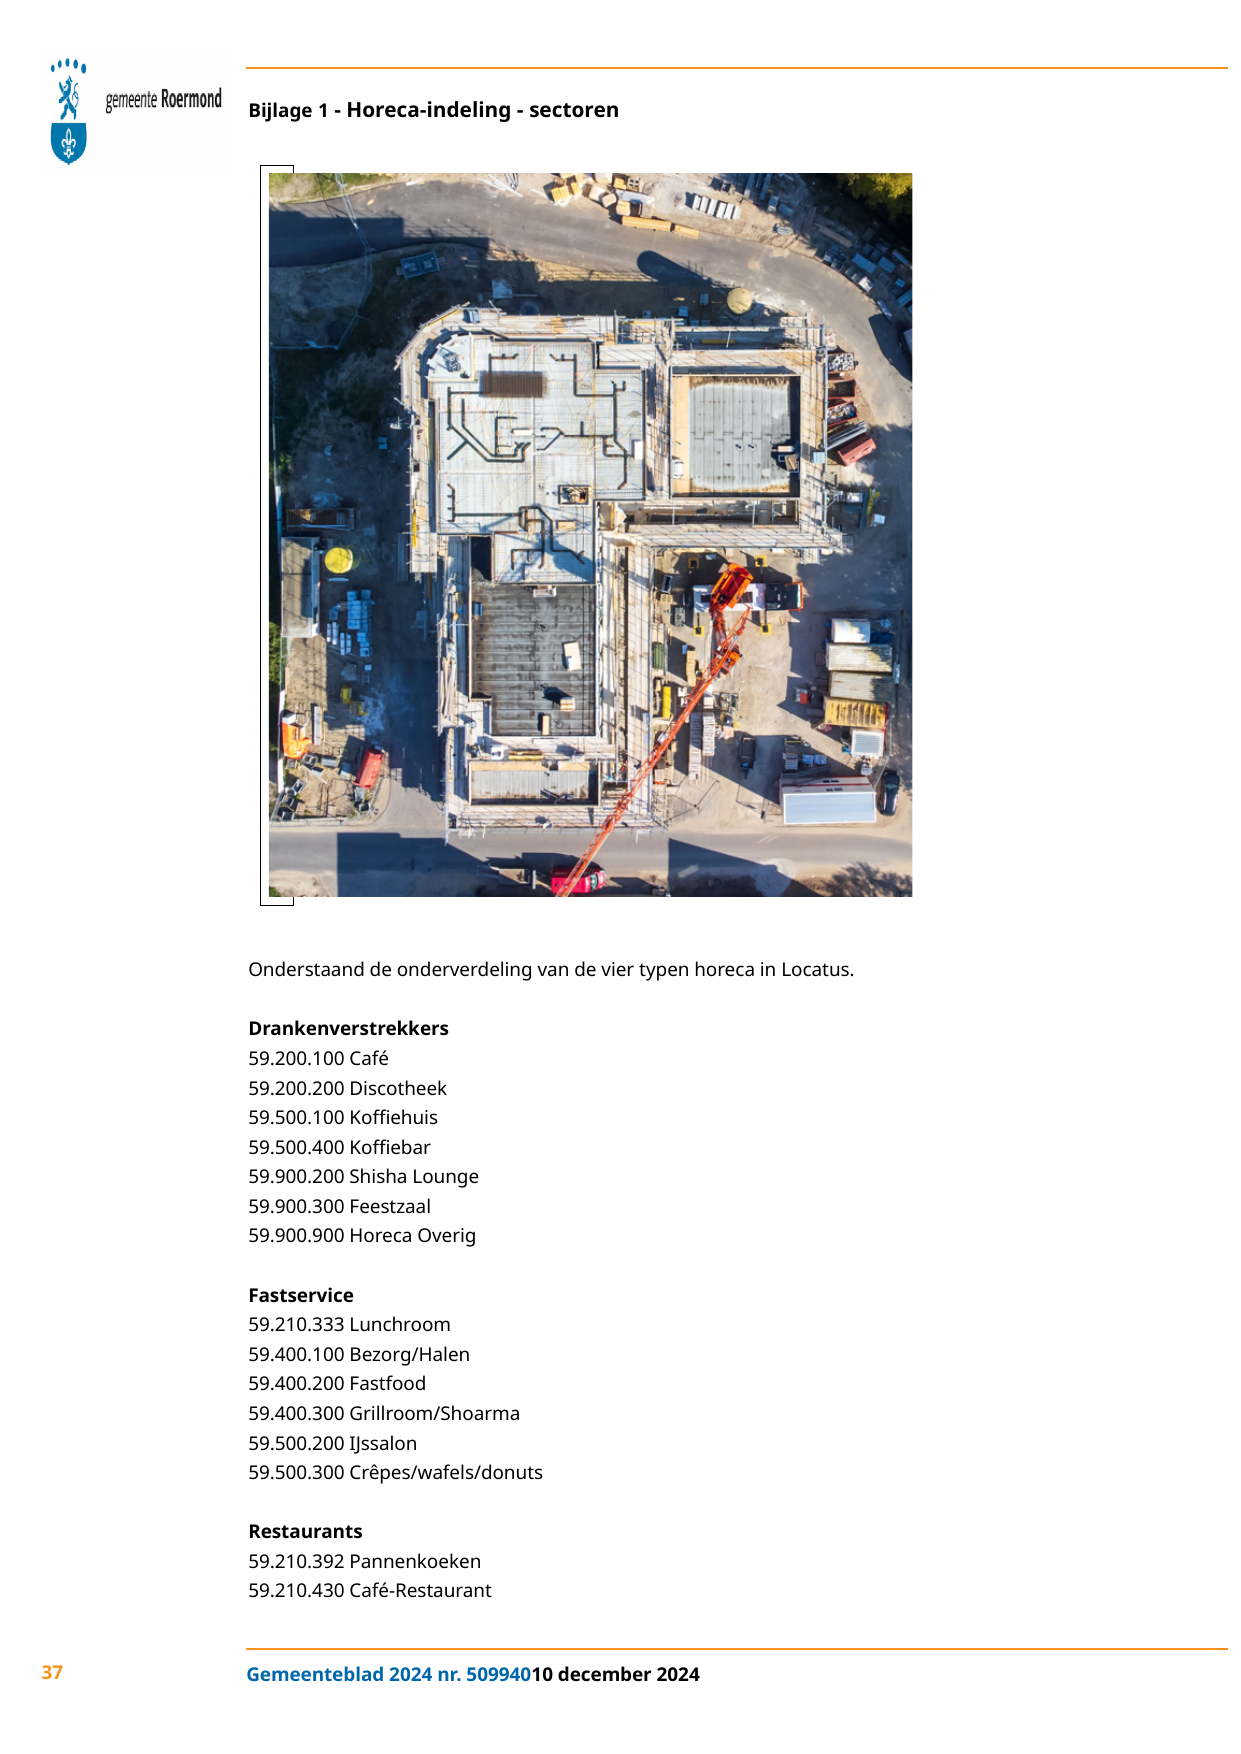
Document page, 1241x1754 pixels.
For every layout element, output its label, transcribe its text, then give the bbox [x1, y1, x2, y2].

text 59.200.100 Café [248, 1045, 1152, 1071]
text 59.500.200 IJssalon [248, 1430, 1152, 1456]
text 59.500.300 Crêpes/wafels/donuts [248, 1459, 1152, 1485]
text Restaurants [248, 1518, 1152, 1544]
text Drankenverstrekkers [248, 1016, 1152, 1041]
text 59.400.100 Bezorg/Halen [248, 1341, 1152, 1367]
text 59.400.300 Grillroom/Shoarma [248, 1400, 1152, 1426]
text 59.900.200 Shisha Lounge [248, 1163, 1152, 1189]
text 59.400.200 Fastfood [248, 1371, 1152, 1396]
text Onderstaand de onderverdeling van de vier typen horeca in Locatus. [248, 956, 1152, 982]
text 59.900.300 Feestzaal [248, 1193, 1152, 1219]
text 59.210.392 Pannenkoeken [248, 1548, 1152, 1574]
picture [268, 173, 913, 897]
text 59.500.100 Koffiehuis [248, 1104, 1152, 1130]
text 59.200.200 Discotheek [248, 1075, 1152, 1101]
text 59.210.430 Café-Restaurant [248, 1578, 1152, 1603]
text 59.500.400 Koffiebar [248, 1134, 1152, 1160]
picture [41, 47, 231, 172]
text 59.900.900 Horeca Overig [248, 1223, 1152, 1248]
text Fastservice [248, 1282, 1152, 1308]
text 59.210.333 Lunchroom [248, 1311, 1152, 1337]
text Bijlage 1 - Horeca-indeling - sectoren [248, 95, 1152, 123]
